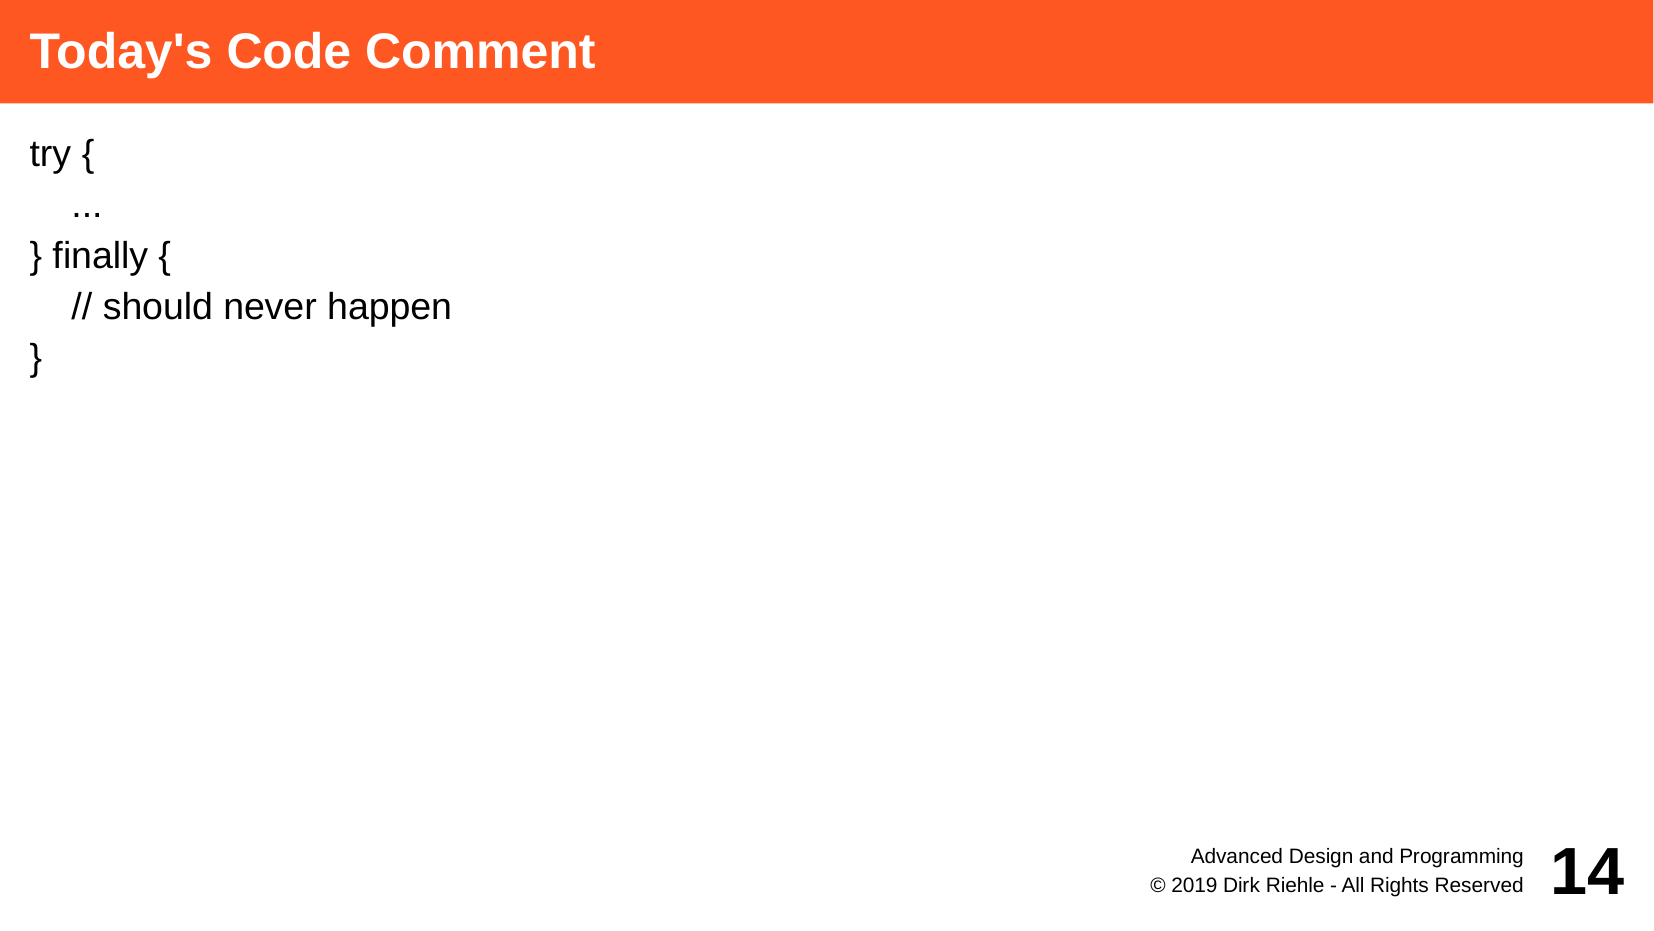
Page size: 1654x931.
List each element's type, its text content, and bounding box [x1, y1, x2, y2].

list try { ... } finally { // should never happen } [29, 132, 1625, 813]
title Today's Code Comment [0, 0, 1654, 104]
